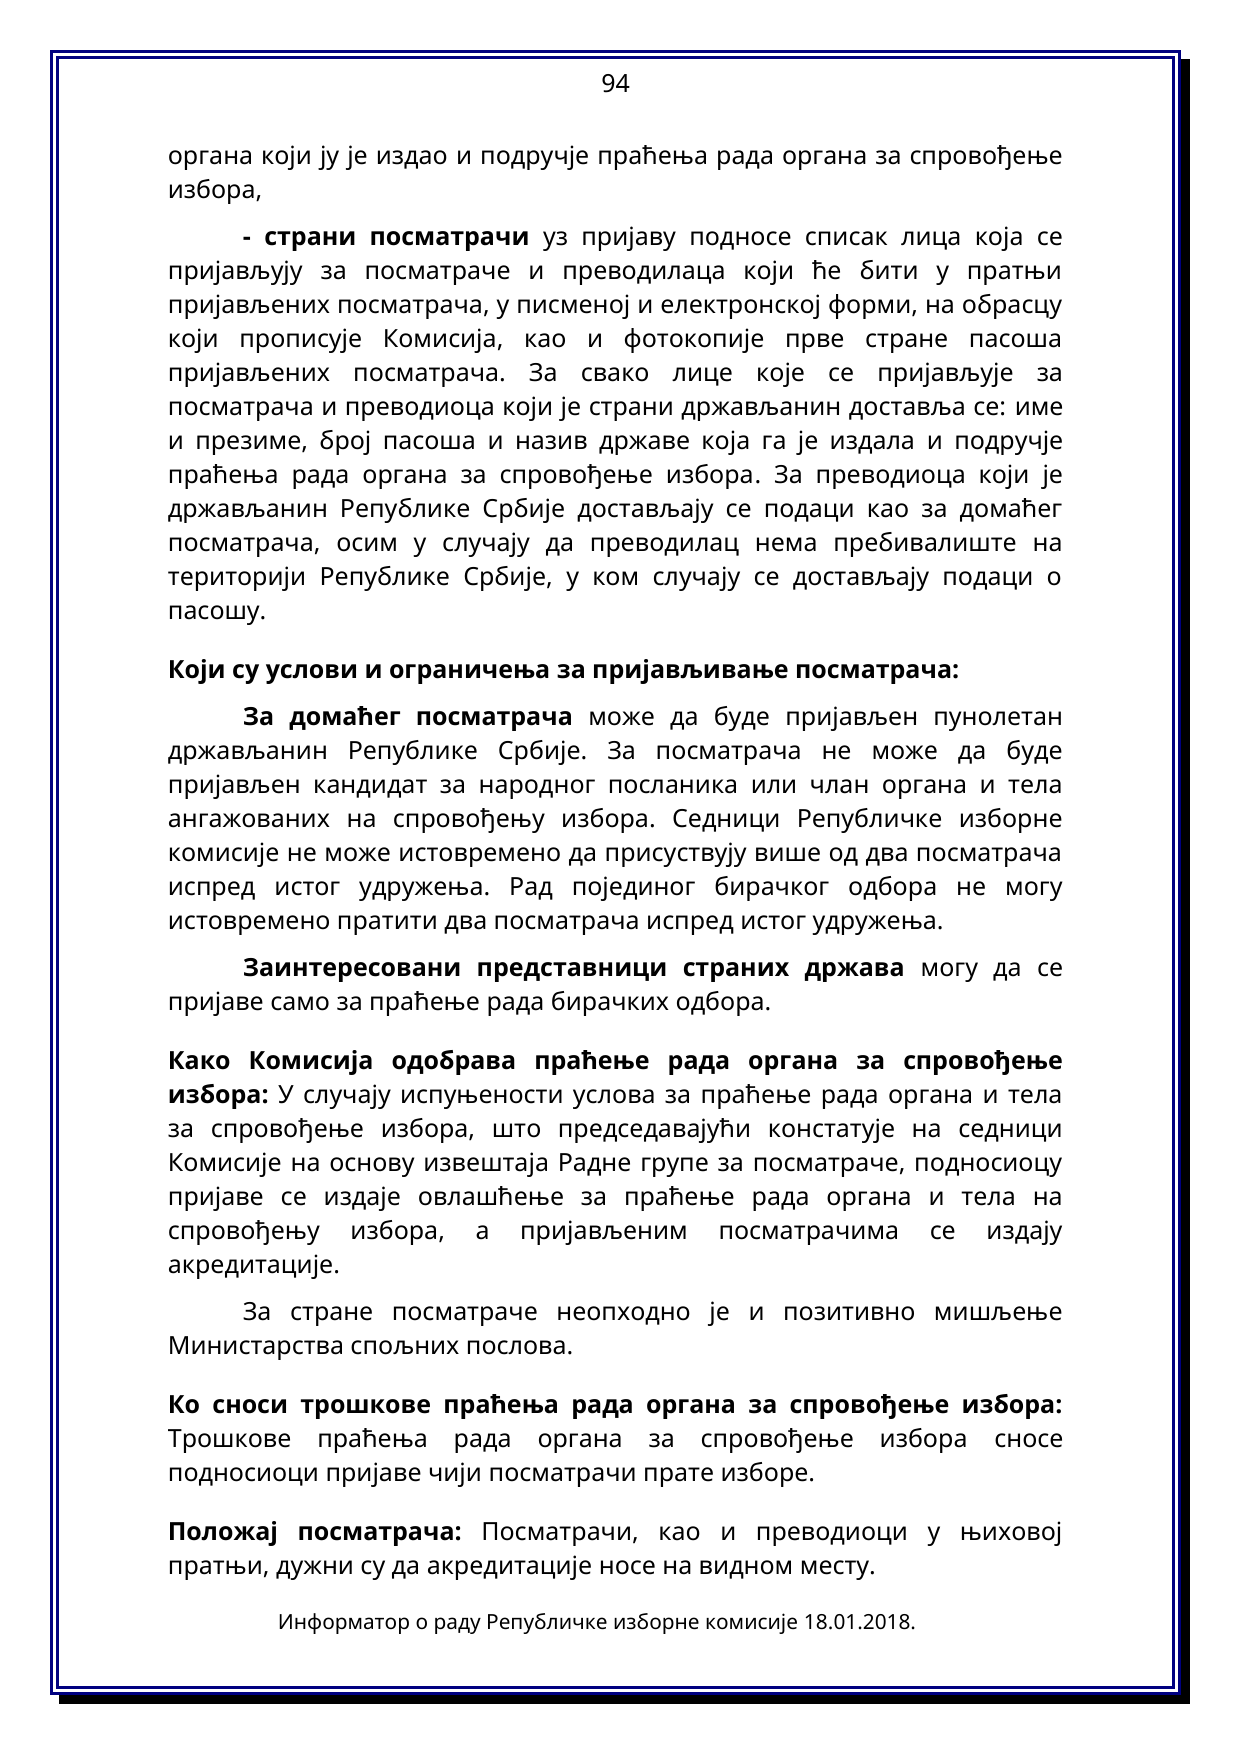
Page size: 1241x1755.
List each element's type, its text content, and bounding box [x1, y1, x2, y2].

text Ко сноси трошкове праћења рада органа за спровођење избора: Трошкове праћења рада органа за спровођење избора сносе подносиоци пријаве чији посматрачи прате изборе. [168, 1387, 1063, 1489]
text Заинтересовани представници страних држава могу да се пријаве само за праћење рада бирачких одбора. [168, 949, 1063, 1018]
text За домаћег посматрача може да буде пријављен пунолетан држављанин Републике Србије. За посматрача не може да буде пријављен кандидат за народног посланика или члан органа и тела ангажованих на спровођењу избора. Седници Републичке изборне комисије не може истовремено да присуствују више од два посматрача испред истог удружења. Рад појединог бирачког одбора не могу истовремено пратити два посматрача испред истог удружења. [168, 698, 1063, 937]
text За стране посматраче неопходно је и позитивно мишљење Министарства спољних послова. [168, 1293, 1063, 1362]
text Како Комисија одобрава праћење рада органа за спровођење избора: У случају испуњености услова за праћење рада органа и тела за спровођење избора, што председавајући констатује на седници Комисије на основу извештаја Радне групе за посматраче, подносиоцу пријаве се издаје овлашћење за праћење рада органа и тела на спровођењу избора, а пријављеним посматрачима се издају акредитације. [168, 1043, 1063, 1281]
text органа који ју је издао и подручје праћења рада органа за спровођење избора, [168, 138, 1063, 206]
text - страни посматрачи уз пријаву подносе списак лица која се пријављују за посматраче и преводилаца који ће бити у пратњи пријављених посматрача, у писменој и електронској форми, на обрасцу који прописује Комисија, као и фотокопије прве стране пасоша пријављених посматрача. За свако лице које се пријављује за посматрача и преводиоца који је страни држављанин доставља се: име и презиме, број пасоша и назив државе која га је издала и подручје праћења рада органа за спровођење избора. За преводиоца који је држављанин Републике Србије достављају се подаци као за домаћег посматрача, осим у случају да преводилац нема пребивалиште на територији Републике Србије, у ком случају се достављају подаци о пасошу. [168, 218, 1063, 627]
text Који су услови и ограничења за пријављивање посматрача: [168, 652, 1063, 686]
text Положај посматрача: Посматрачи, као и преводиоци у њиховој пратњи, дужни су да акредитације носе на видном месту. [168, 1514, 1063, 1582]
